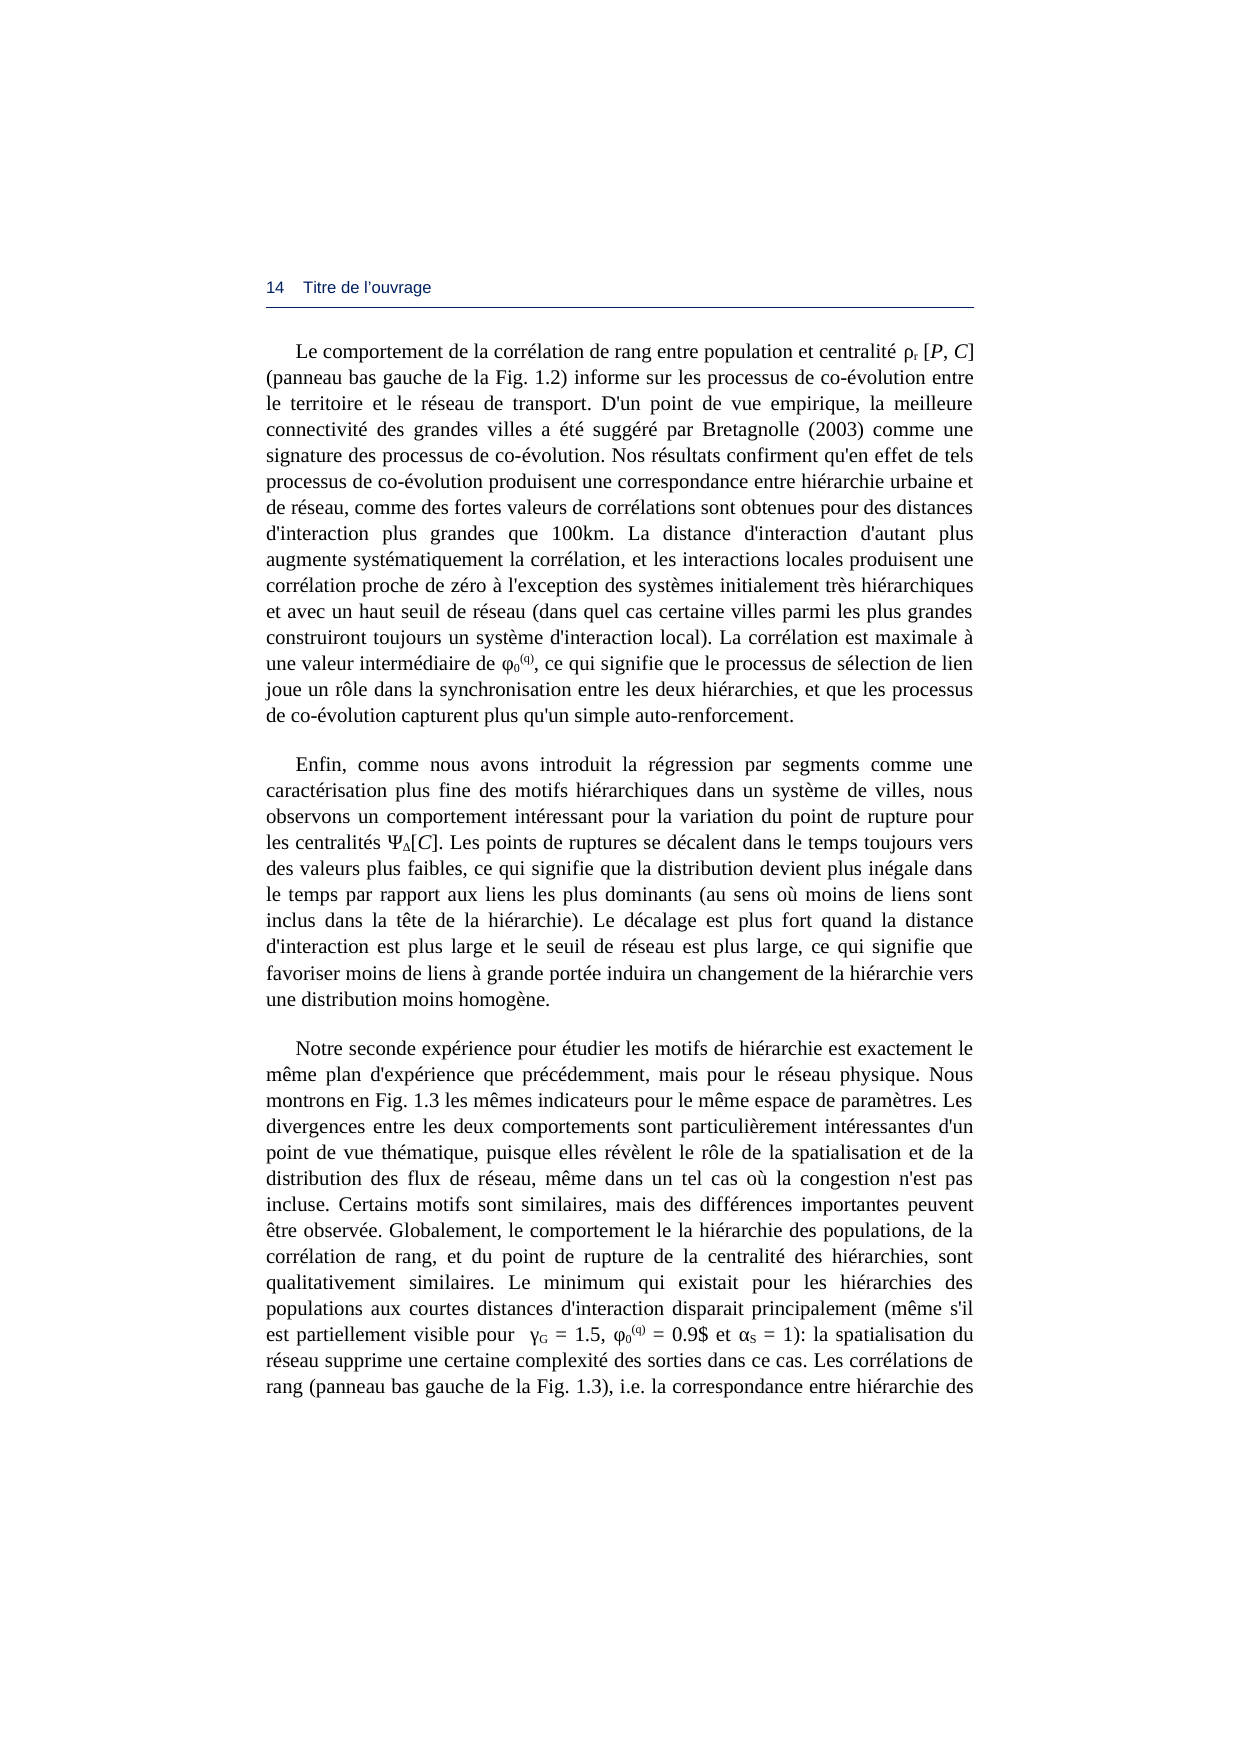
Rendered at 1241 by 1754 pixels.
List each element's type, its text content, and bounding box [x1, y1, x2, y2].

text Le comportement de la corrélation de rang entre population et centralité ρr [P, C] (panneau bas gauche de la Fig. 1.2) informe sur les processus de co-évolution entre le territoire et le réseau de transport. D'un point de vue empirique, la meilleure connectivité des grandes villes a été suggéré par Bretagnolle (2003) comme une signature des processus de co-évolution. Nos résultats confirment qu'en effet de tels processus de co-évolution produisent une correspondance entre hiérarchie urbaine et de réseau, comme des fortes valeurs de corrélations sont obtenues pour des distances d'interaction plus grandes que 100km. La distance d'interaction d'autant plus augmente systématiquement la corrélation, et les interactions locales produisent une corrélation proche de zéro à l'exception des systèmes initialement très hiérarchiques et avec un haut seuil de réseau (dans quel cas certaine villes parmi les plus grandes construiront toujours un système d'interaction local). La corrélation est maximale à une valeur intermédiaire de φ0(q), ce qui signifie que le processus de sélection de lien joue un rôle dans la synchronisation entre les deux hiérarchies, et que les processus de co-évolution capturent plus qu'un simple auto-renforcement. [266, 337, 974, 727]
text Notre seconde expérience pour étudier les motifs de hiérarchie est exactement le même plan d'expérience que précédemment, mais pour le réseau physique. Nous montrons en Fig. 1.3 les mêmes indicateurs pour le même espace de paramètres. Les divergences entre les deux comportements sont particulièrement intéressantes d'un point de vue thématique, puisque elles révèlent le rôle de la spatialisation et de la distribution des flux de réseau, même dans un tel cas où la congestion n'est pas incluse. Certains motifs sont similaires, mais des différences importantes peuvent être observée. Globalement, le comportement le la hiérarchie des populations, de la corrélation de rang, et du point de rupture de la centralité des hiérarchies, sont qualitativement similaires. Le minimum qui existait pour les hiérarchies des populations aux courtes distances d'interaction disparait principalement (même s'il est partiellement visible pour γG = 1.5, φ0(q) = 0.9$ et αS = 1): la spatialisation du réseau supprime une certaine complexité des sorties dans ce cas. Les corrélations de rang (panneau bas gauche de la Fig. 1.3), i.e. la correspondance entre hiérarchie des [266, 1033, 974, 1398]
text Enfin, comme nous avons introduit la régression par segments comme une caractérisation plus fine des motifs hiérarchiques dans un système de villes, nous observons un comportement intéressant pour la variation du point de rupture pour les centralités ΨΔ[C]. Les points de ruptures se décalent dans le temps toujours vers des valeurs plus faibles, ce qui signifie que la distribution devient plus inégale dans le temps par rapport aux liens les plus dominants (au sens où moins de liens sont inclus dans la tête de la hiérarchie). Le décalage est plus fort quand la distance d'interaction est plus large et le seuil de réseau est plus large, ce qui signifie que favoriser moins de liens à grande portée induira un changement de la hiérarchie vers une distribution moins homogène. [266, 750, 974, 1011]
